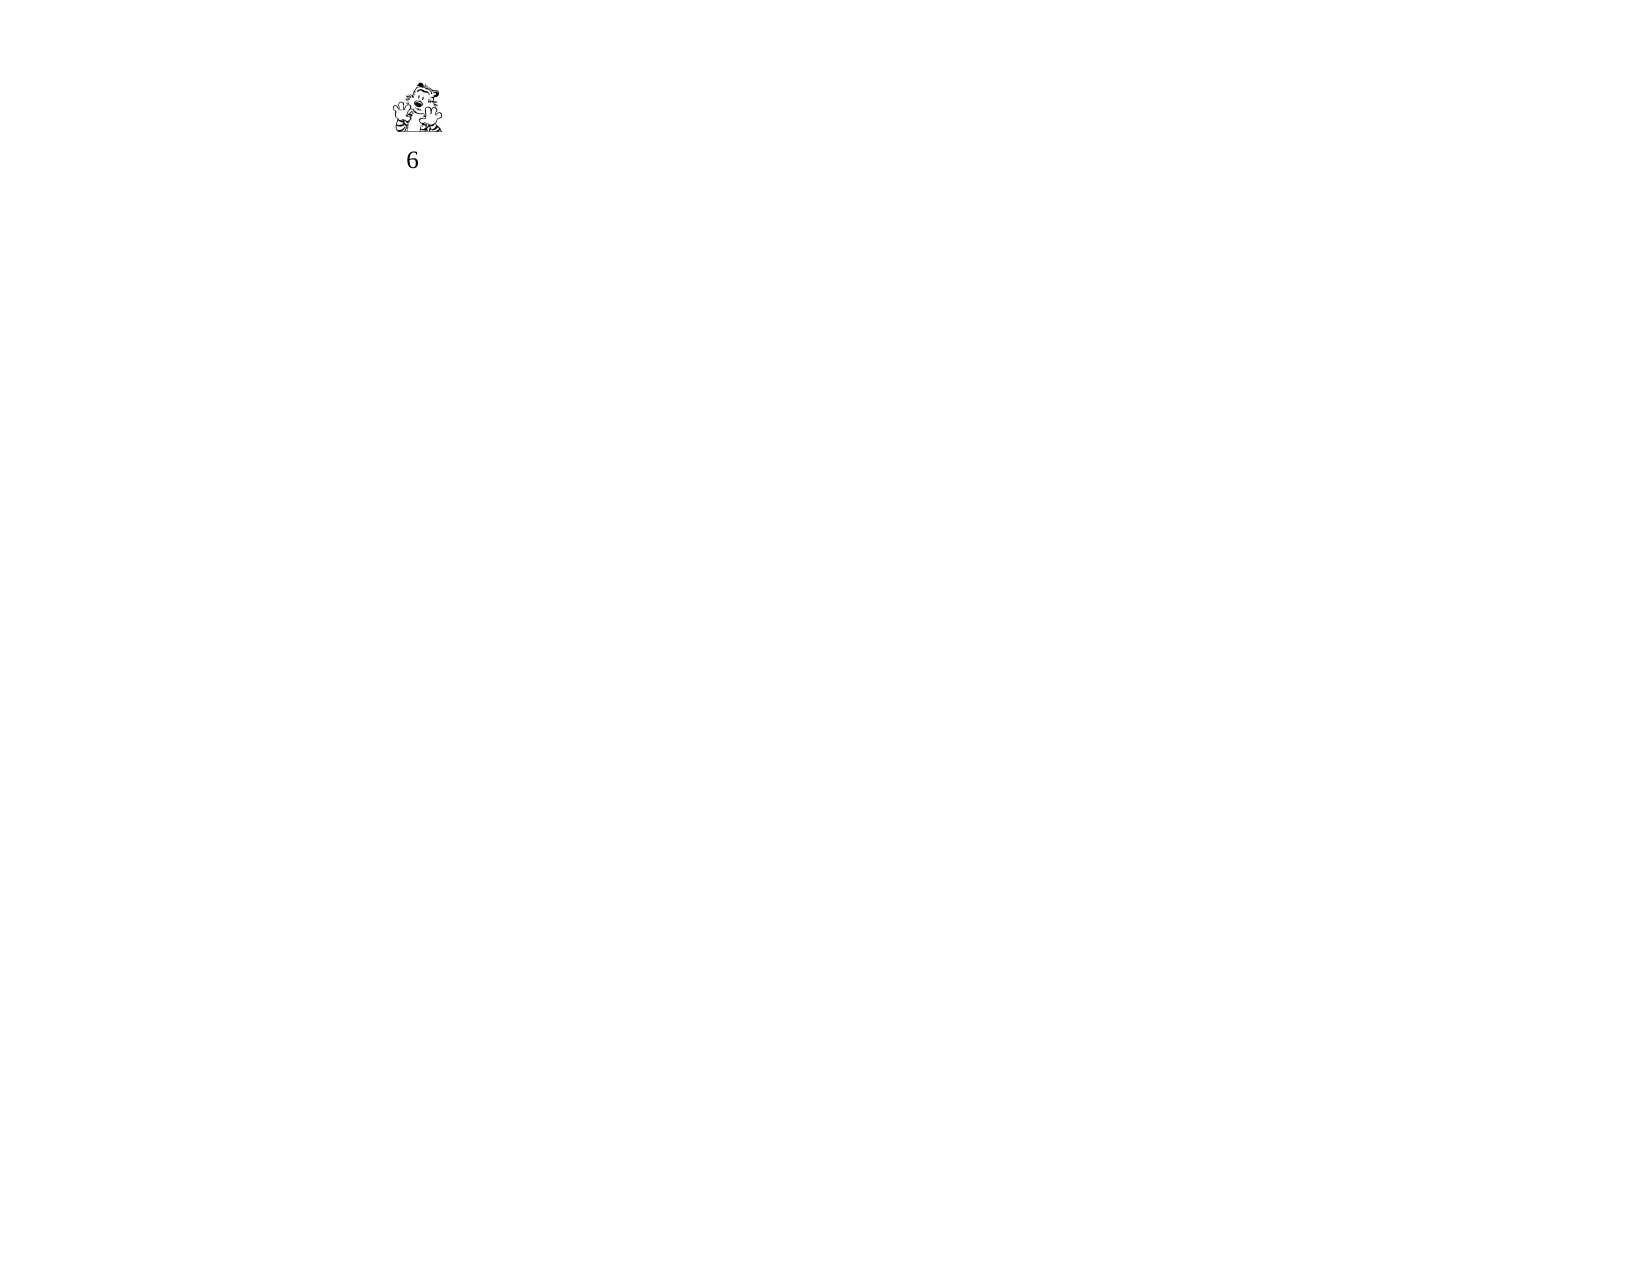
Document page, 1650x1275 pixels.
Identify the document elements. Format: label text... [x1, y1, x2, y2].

text 6 [59, 145, 766, 174]
picture [392, 82, 443, 132]
